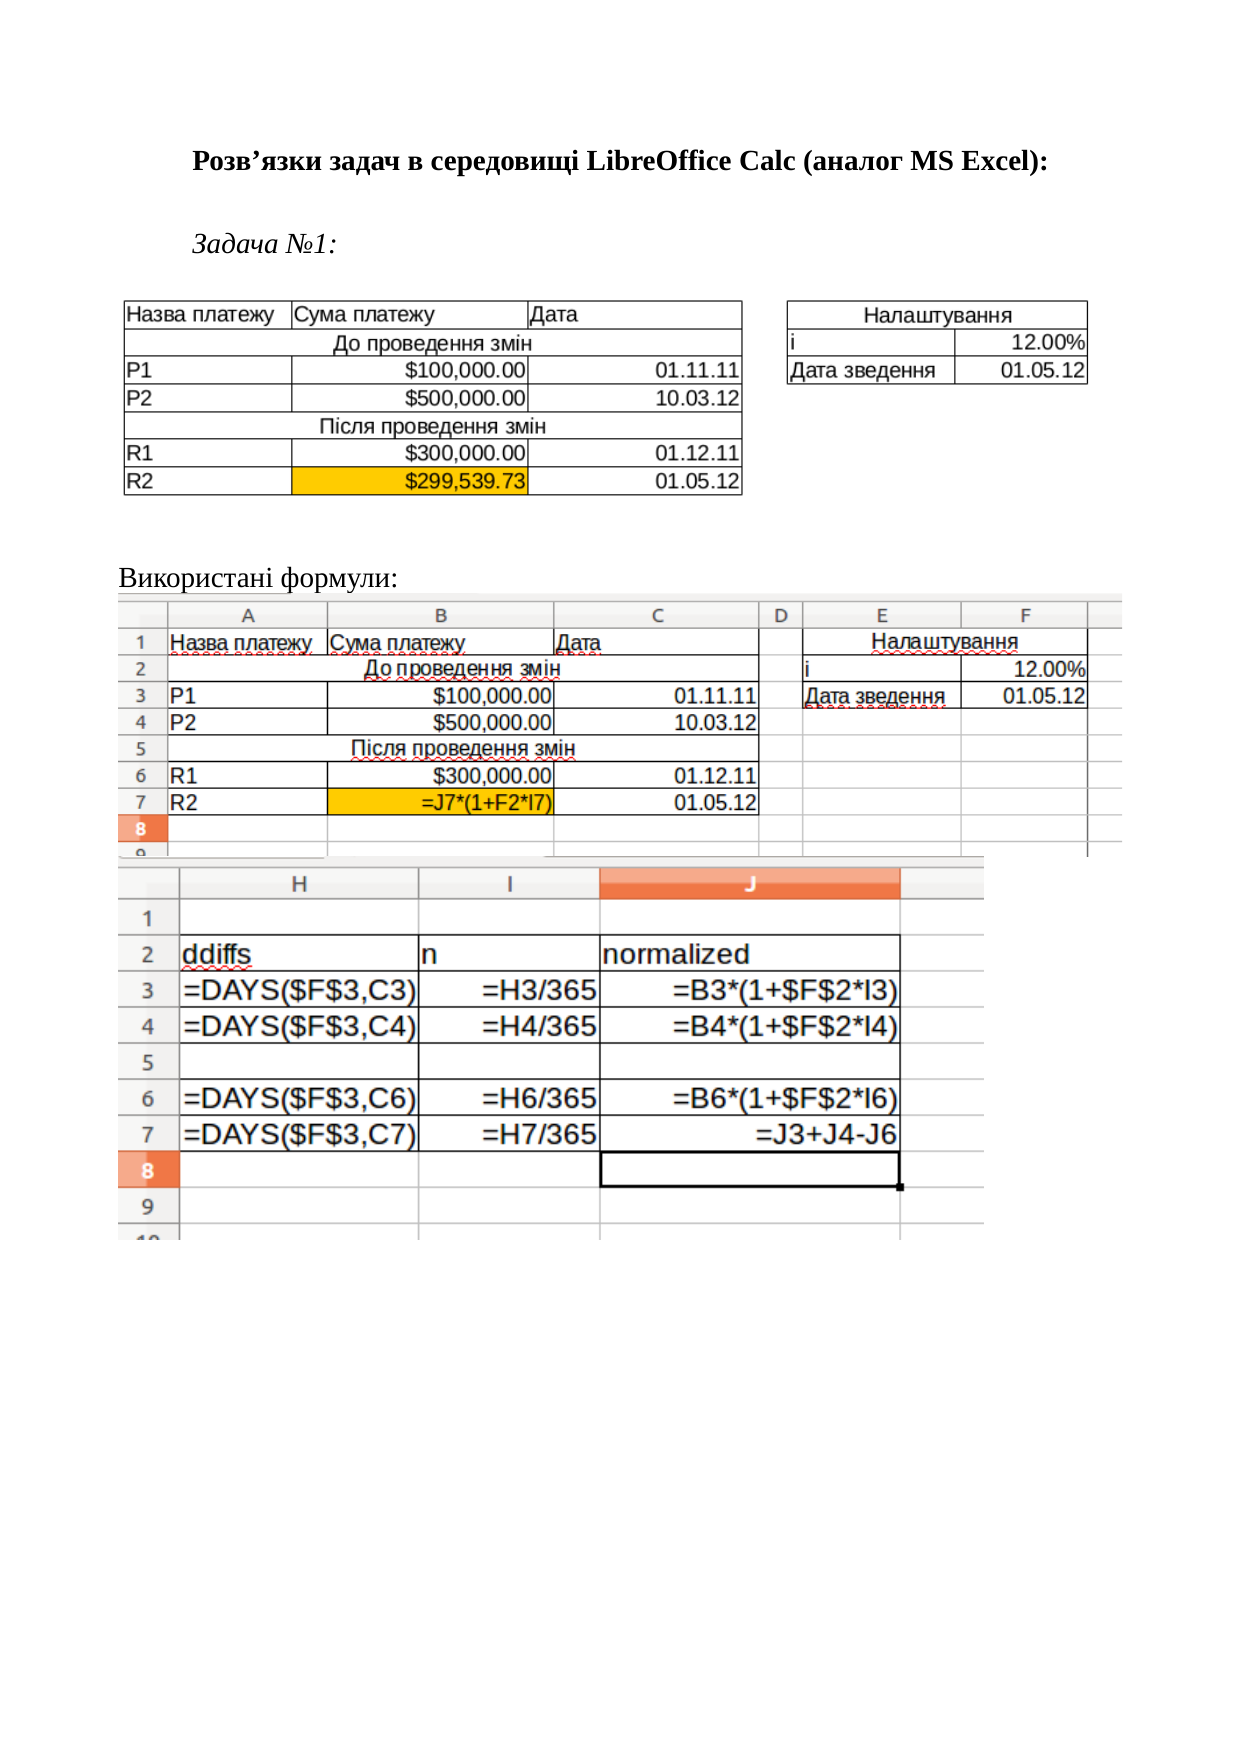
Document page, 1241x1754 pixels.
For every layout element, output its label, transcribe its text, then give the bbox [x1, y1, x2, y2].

text Використані формули: [118, 560, 1122, 593]
picture [118, 593, 1123, 1240]
text Задача №1: [118, 226, 1122, 259]
text Розв’язки задач в середовищі LibreOffice Calc (аналог MS Excel): [118, 143, 1122, 177]
picture [118, 283, 1123, 527]
